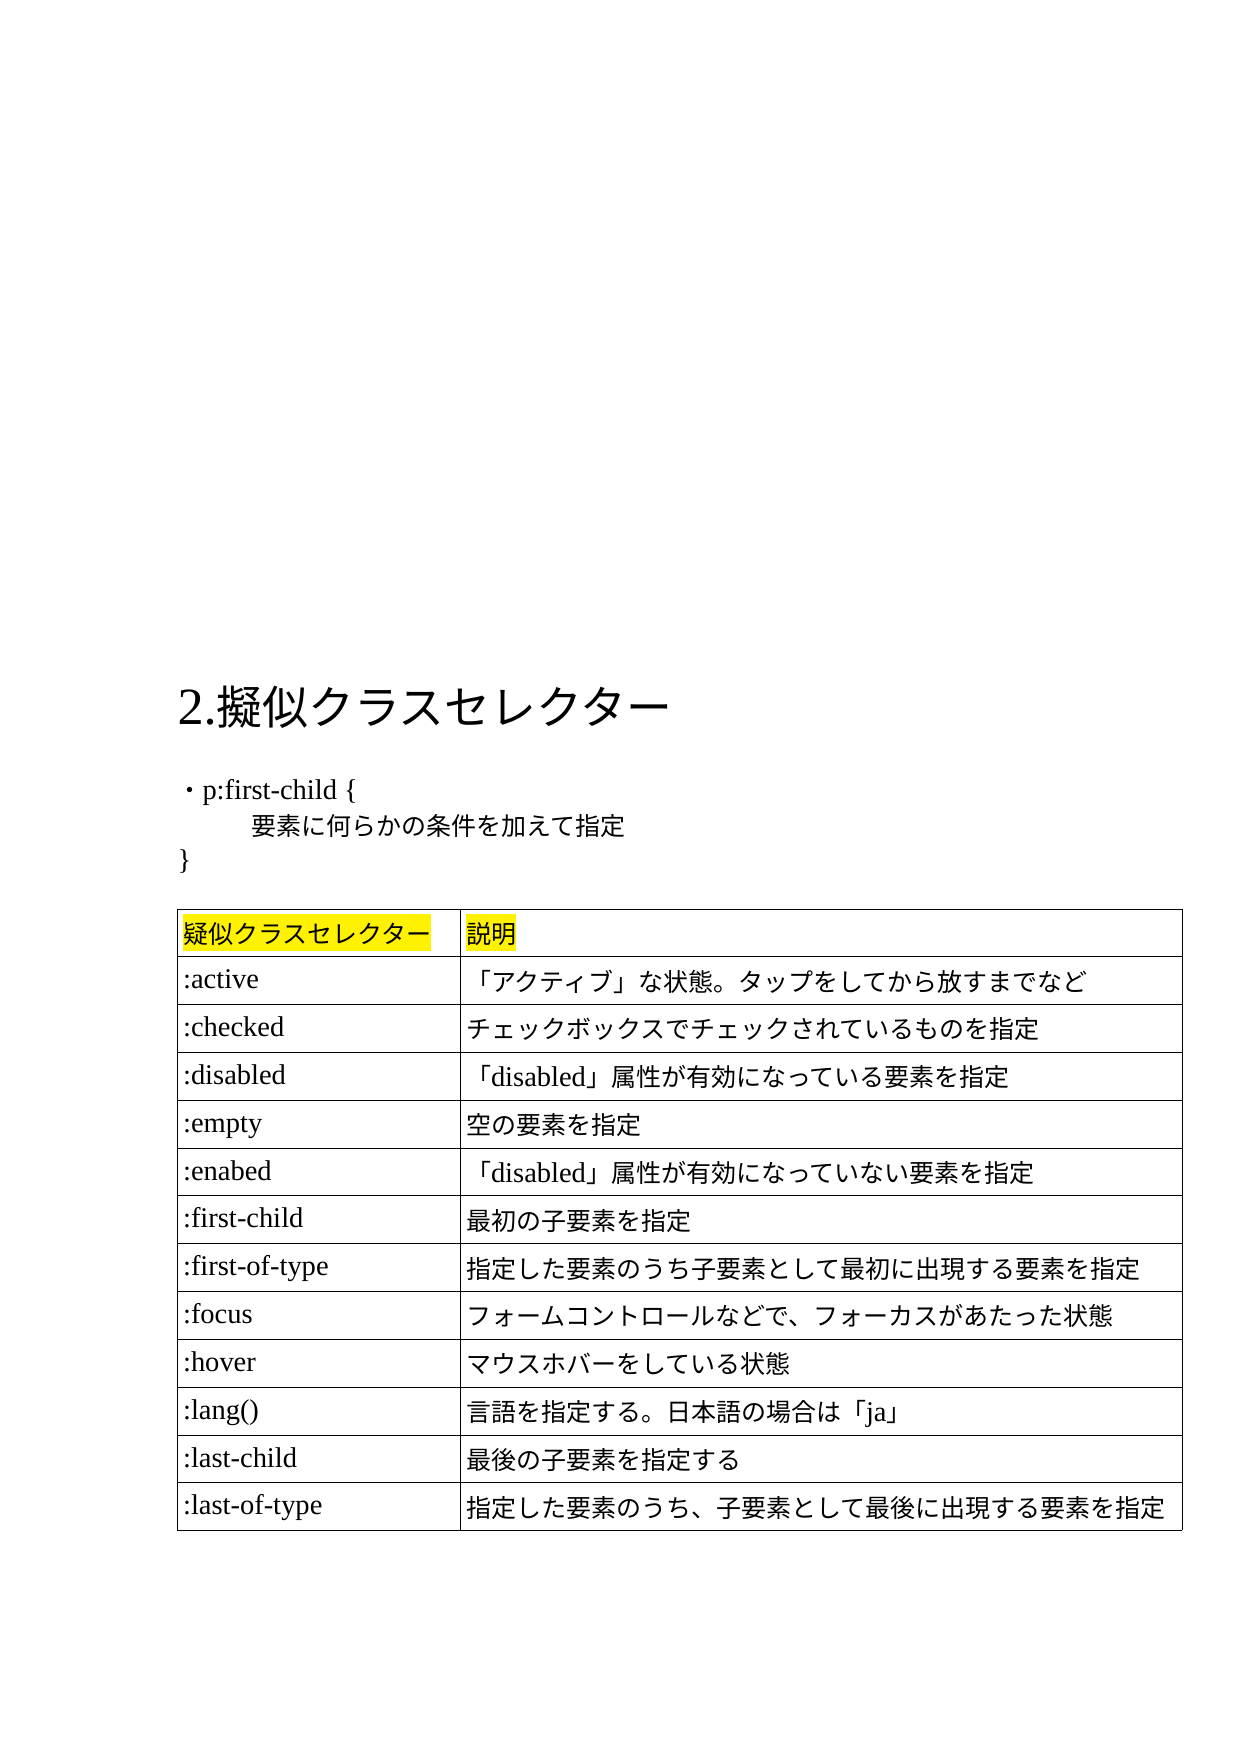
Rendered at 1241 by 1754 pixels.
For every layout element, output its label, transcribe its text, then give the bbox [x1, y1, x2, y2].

text ・p:first-child { [177, 770, 1063, 806]
table_cell :disabled [178, 1053, 460, 1100]
table_cell 「disabled」属性が有効になっている要素を指定 [461, 1053, 1182, 1100]
table_cell フォームコントロールなどで、フォーカスがあたった状態 [461, 1292, 1182, 1339]
table_cell :hover [178, 1340, 460, 1387]
table_cell :active [178, 957, 460, 1004]
text 2.擬似クラスセレクター [177, 671, 1063, 737]
table_cell :last-of-type [178, 1483, 460, 1530]
table_cell :first-child [178, 1196, 460, 1243]
table_cell :last-child [178, 1436, 460, 1482]
table_cell :empty [178, 1101, 460, 1148]
table_cell 最後の子要素を指定する [461, 1436, 1182, 1482]
table_cell 言語を指定する。日本語の場合は「ja」 [461, 1388, 1182, 1434]
table_cell :checked [178, 1005, 460, 1052]
table_header 説明 [461, 910, 1182, 956]
table_cell :enabed [178, 1149, 460, 1195]
text 要素に何らかの条件を加えて指定 [177, 806, 1063, 843]
text } [177, 843, 1063, 876]
table_cell 「disabled」属性が有効になっていない要素を指定 [461, 1149, 1182, 1195]
table_cell :first-of-type [178, 1244, 460, 1291]
table_cell 最初の子要素を指定 [461, 1196, 1182, 1243]
table_cell 「アクティブ」な状態。タップをしてから放すまでなど [461, 957, 1182, 1004]
table_cell マウスホバーをしている状態 [461, 1340, 1182, 1387]
table_cell :lang() [178, 1388, 460, 1434]
table_cell 指定した要素のうち子要素として最初に出現する要素を指定 [461, 1244, 1182, 1291]
table_cell 指定した要素のうち、子要素として最後に出現する要素を指定 [461, 1483, 1182, 1530]
table_cell チェックボックスでチェックされているものを指定 [461, 1005, 1182, 1052]
table_cell 空の要素を指定 [461, 1101, 1182, 1148]
table_cell :focus [178, 1292, 460, 1339]
table_header 疑似クラスセレクター [178, 910, 460, 956]
